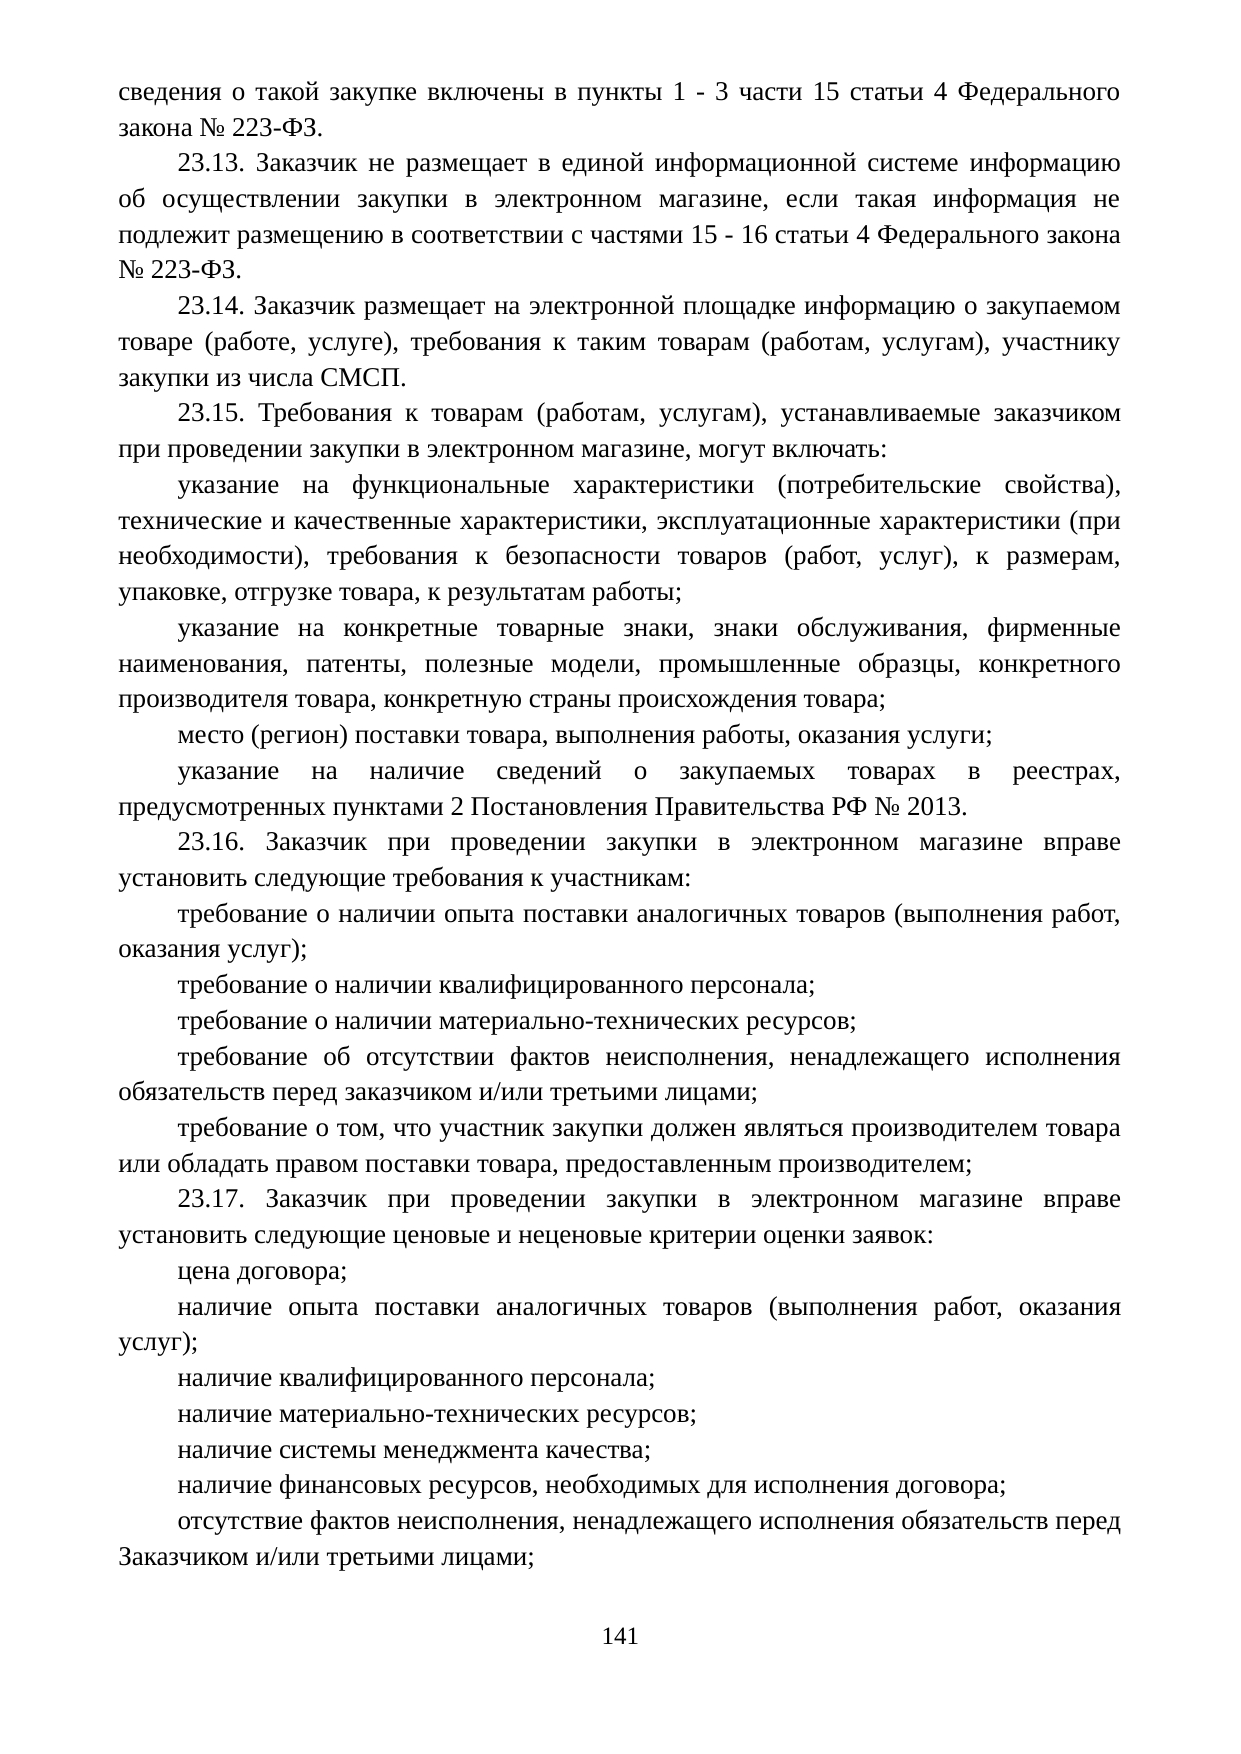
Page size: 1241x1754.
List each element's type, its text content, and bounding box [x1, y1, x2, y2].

list требование о наличии квалифицированного персонала; [118, 968, 1122, 999]
list указание на конкретные товарные знаки, знаки обслуживания, фирменные наименования, патенты, полезные модели, промышленные образцы, конкретного производителя товара, конкретную страны происхождения товара; [118, 611, 1122, 713]
list 23.13. Заказчик не размещает в единой информационной системе информацию об осуществлении закупки в электронном магазине, если такая информация не подлежит размещению в соответствии с частями 15 - 16 статьи 4 Федерального закона № 223-ФЗ. [118, 146, 1122, 285]
list указание на функциональные характеристики (потребительские свойства), технические и качественные характеристики, эксплуатационные характеристики (при необходимости), требования к безопасности товаров (работ, услуг), к размерам, упаковке, отгрузке товара, к результатам работы; [118, 468, 1122, 606]
list место (регион) поставки товара, выполнения работы, оказания услуги; [118, 718, 1122, 749]
list сведения о такой закупке включены в пункты 1 - 3 части 15 статьи 4 Федерального закона № 223-ФЗ. [118, 75, 1122, 142]
list наличие квалифицированного персонала; [118, 1361, 1122, 1392]
list требование об отсутствии фактов неисполнения, ненадлежащего исполнения обязательств перед заказчиком и/или третьими лицами; [118, 1040, 1122, 1107]
list 23.14. Заказчик размещает на электронной площадке информацию о закупаемом товаре (работе, услуге), требования к таким товарам (работам, услугам), участнику закупки из числа СМСП. [118, 289, 1122, 392]
list 23.17. Заказчик при проведении закупки в электронном магазине вправе установить следующие ценовые и неценовые критерии оценки заявок: [118, 1183, 1122, 1249]
list наличие материально-технических ресурсов; [118, 1397, 1122, 1428]
list наличие опыта поставки аналогичных товаров (выполнения работ, оказания услуг); [118, 1290, 1122, 1357]
list 23.16. Заказчик при проведении закупки в электронном магазине вправе установить следующие требования к участникам: [118, 825, 1122, 892]
list наличие финансовых ресурсов, необходимых для исполнения договора; [118, 1468, 1122, 1499]
list 23.15. Требования к товарам (работам, услугам), устанавливаемые заказчиком при проведении закупки в электронном магазине, могут включать: [118, 397, 1122, 463]
list наличие системы менеджмента качества; [118, 1433, 1122, 1464]
list цена договора; [118, 1254, 1122, 1285]
list требование о том, что участник закупки должен являться производителем товара или обладать правом поставки товара, предоставленным производителем; [118, 1111, 1122, 1178]
list указание на наличие сведений о закупаемых товарах в реестрах, предусмотренных пунктами 2 Постановления Правительства РФ № 2013. [118, 754, 1122, 821]
list отсутствие фактов неисполнения, ненадлежащего исполнения обязательств перед Заказчиком и/или третьими лицами; [118, 1504, 1122, 1571]
list требование о наличии опыта поставки аналогичных товаров (выполнения работ, оказания услуг); [118, 897, 1122, 964]
list требование о наличии материально-технических ресурсов; [118, 1004, 1122, 1035]
